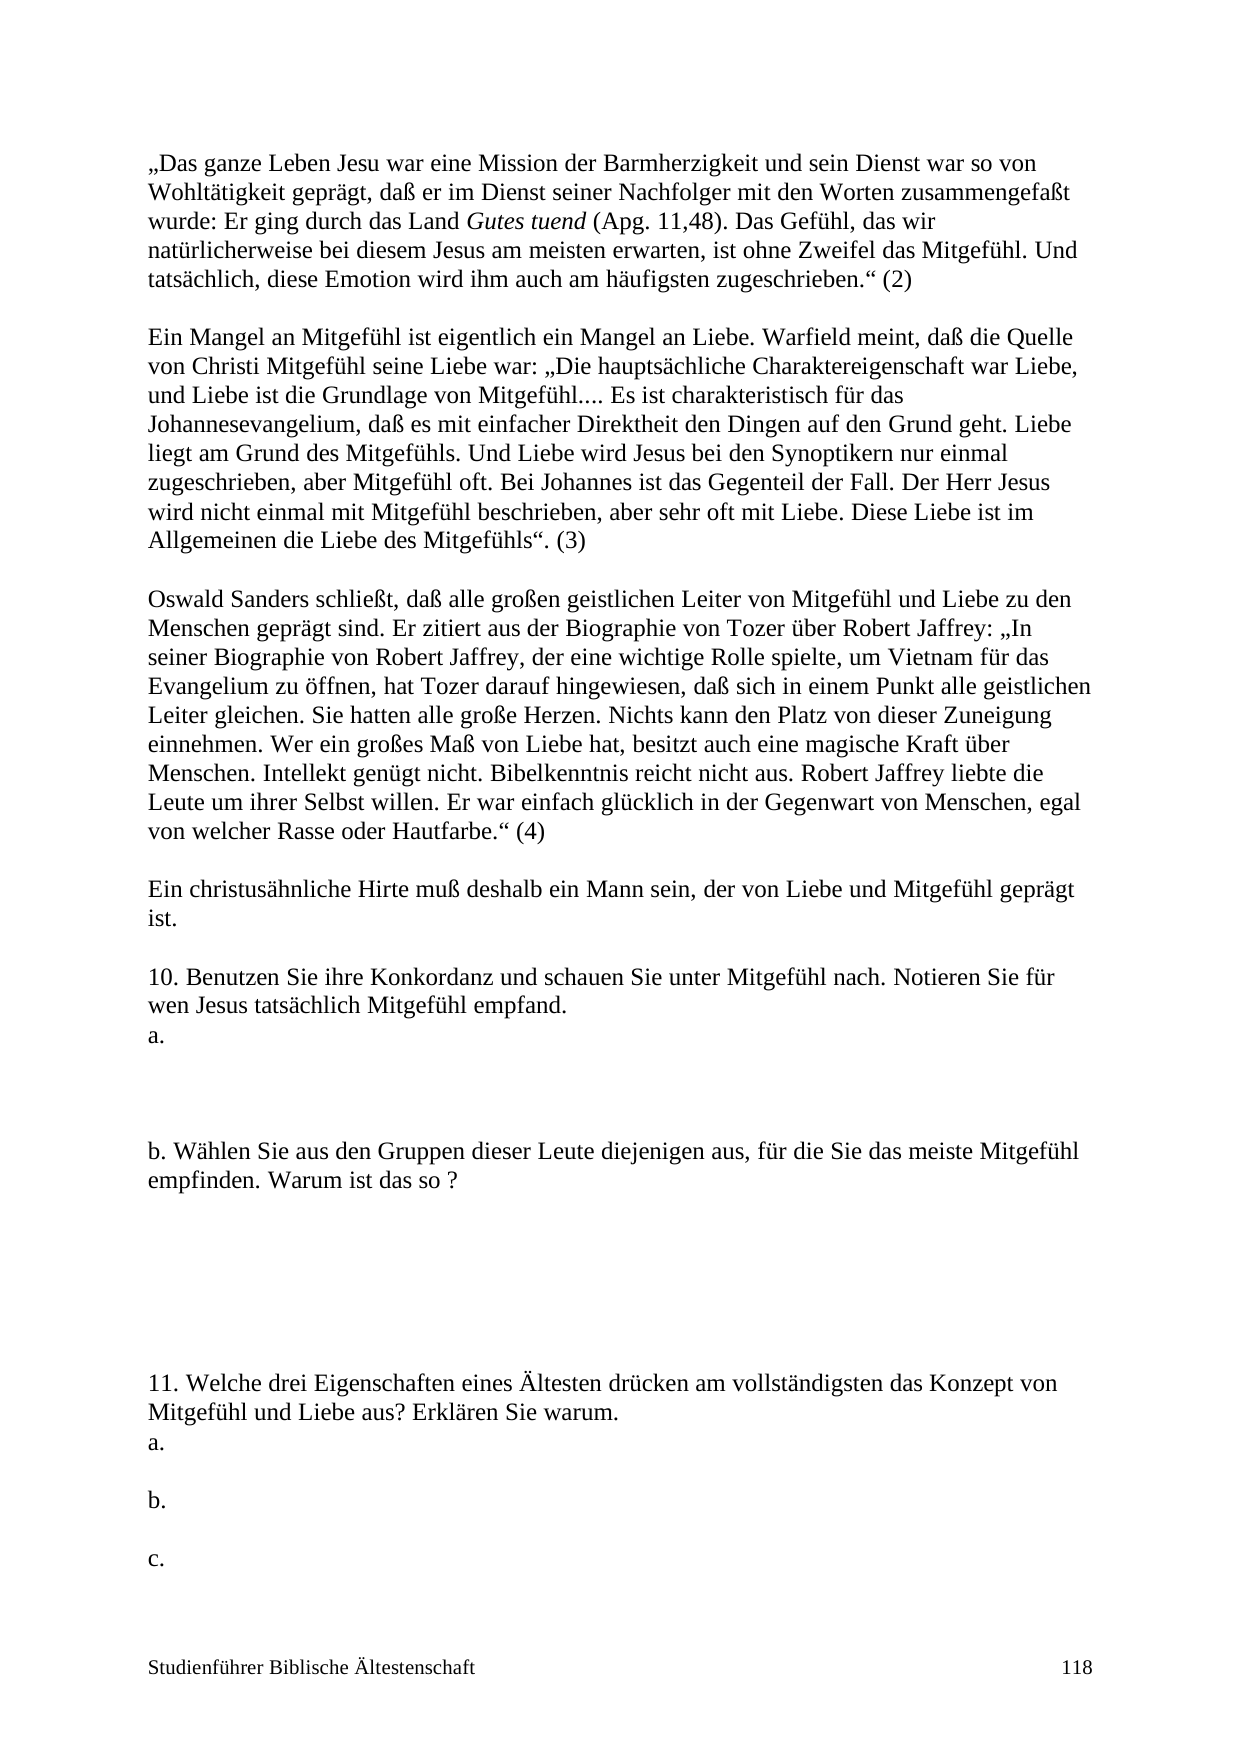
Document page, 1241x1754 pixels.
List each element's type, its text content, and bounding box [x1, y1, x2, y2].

text Ein christusähnliche Hirte muß deshalb ein Mann sein, der von Liebe und Mitgefühl geprägt ist. [148, 874, 1093, 932]
text a. [148, 1019, 1093, 1048]
text b. [148, 1484, 1093, 1513]
text 10. Benutzen Sie ihre Konkordanz und schauen Sie unter Mitgefühl nach. Notieren Sie für wen Jesus tatsächlich Mitgefühl empfand. [148, 961, 1093, 1019]
text a. [148, 1426, 1093, 1455]
text „Das ganze Leben Jesu war eine Mission der Barmherzigkeit und sein Dienst war so von Wohltätigkeit geprägt, daß er im Dienst seiner Nachfolger mit den Worten zusammengefaßt wurde: Er ging durch das Land Gutes tuend (Apg. 11,48). Das Gefühl, das wir natürlicherweise bei diesem Jesus am meisten erwarten, ist ohne Zweifel das Mitgefühl. Und tatsächlich, diese Emotion wird ihm auch am häufigsten zugeschrieben.“ (2) [148, 148, 1093, 293]
text Oswald Sanders schließt, daß alle großen geistlichen Leiter von Mitgefühl und Liebe zu den Menschen geprägt sind. Er zitiert aus der Biographie von Tozer über Robert Jaffrey: „In seiner Biographie von Robert Jaffrey, der eine wichtige Rolle spielte, um Vietnam für das Evangelium zu öffnen, hat Tozer darauf hingewiesen, daß sich in einem Punkt alle geistlichen Leiter gleichen. Sie hatten alle große Herzen. Nichts kann den Platz von dieser Zuneigung einnehmen. Wer ein großes Maß von Liebe hat, besitzt auch eine magische Kraft über Menschen. Intellekt genügt nicht. Bibelkenntnis reicht nicht aus. Robert Jaffrey liebte die Leute um ihrer Selbst willen. Er war einfach glücklich in der Gegenwart von Menschen, egal von welcher Rasse oder Hautfarbe.“ (4) [148, 583, 1093, 845]
text b. Wählen Sie aus den Gruppen dieser Leute diejenigen aus, für die Sie das meiste Mitgefühl empfinden. Warum ist das so ? [148, 1136, 1093, 1194]
text 11. Welche drei Eigenschaften eines Ältesten drücken am vollständigsten das Konzept von Mitgefühl und Liebe aus? Erklären Sie warum. [148, 1368, 1093, 1426]
text c. [148, 1543, 1093, 1572]
text Ein Mangel an Mitgefühl ist eigentlich ein Mangel an Liebe. Warfield meint, daß die Quelle von Christi Mitgefühl seine Liebe war: „Die hauptsächliche Charaktereigenschaft war Liebe, und Liebe ist die Grundlage von Mitgefühl.... Es ist charakteristisch für das Johannesevangelium, daß es mit einfacher Direktheit den Dingen auf den Grund geht. Liebe liegt am Grund des Mitgefühls. Und Liebe wird Jesus bei den Synoptikern nur einmal zugeschrieben, aber Mitgefühl oft. Bei Johannes ist das Gegenteil der Fall. Der Herr Jesus wird nicht einmal mit Mitgefühl beschrieben, aber sehr oft mit Liebe. Diese Liebe ist im Allgemeinen die Liebe des Mitgefühls“. (3) [148, 322, 1093, 554]
